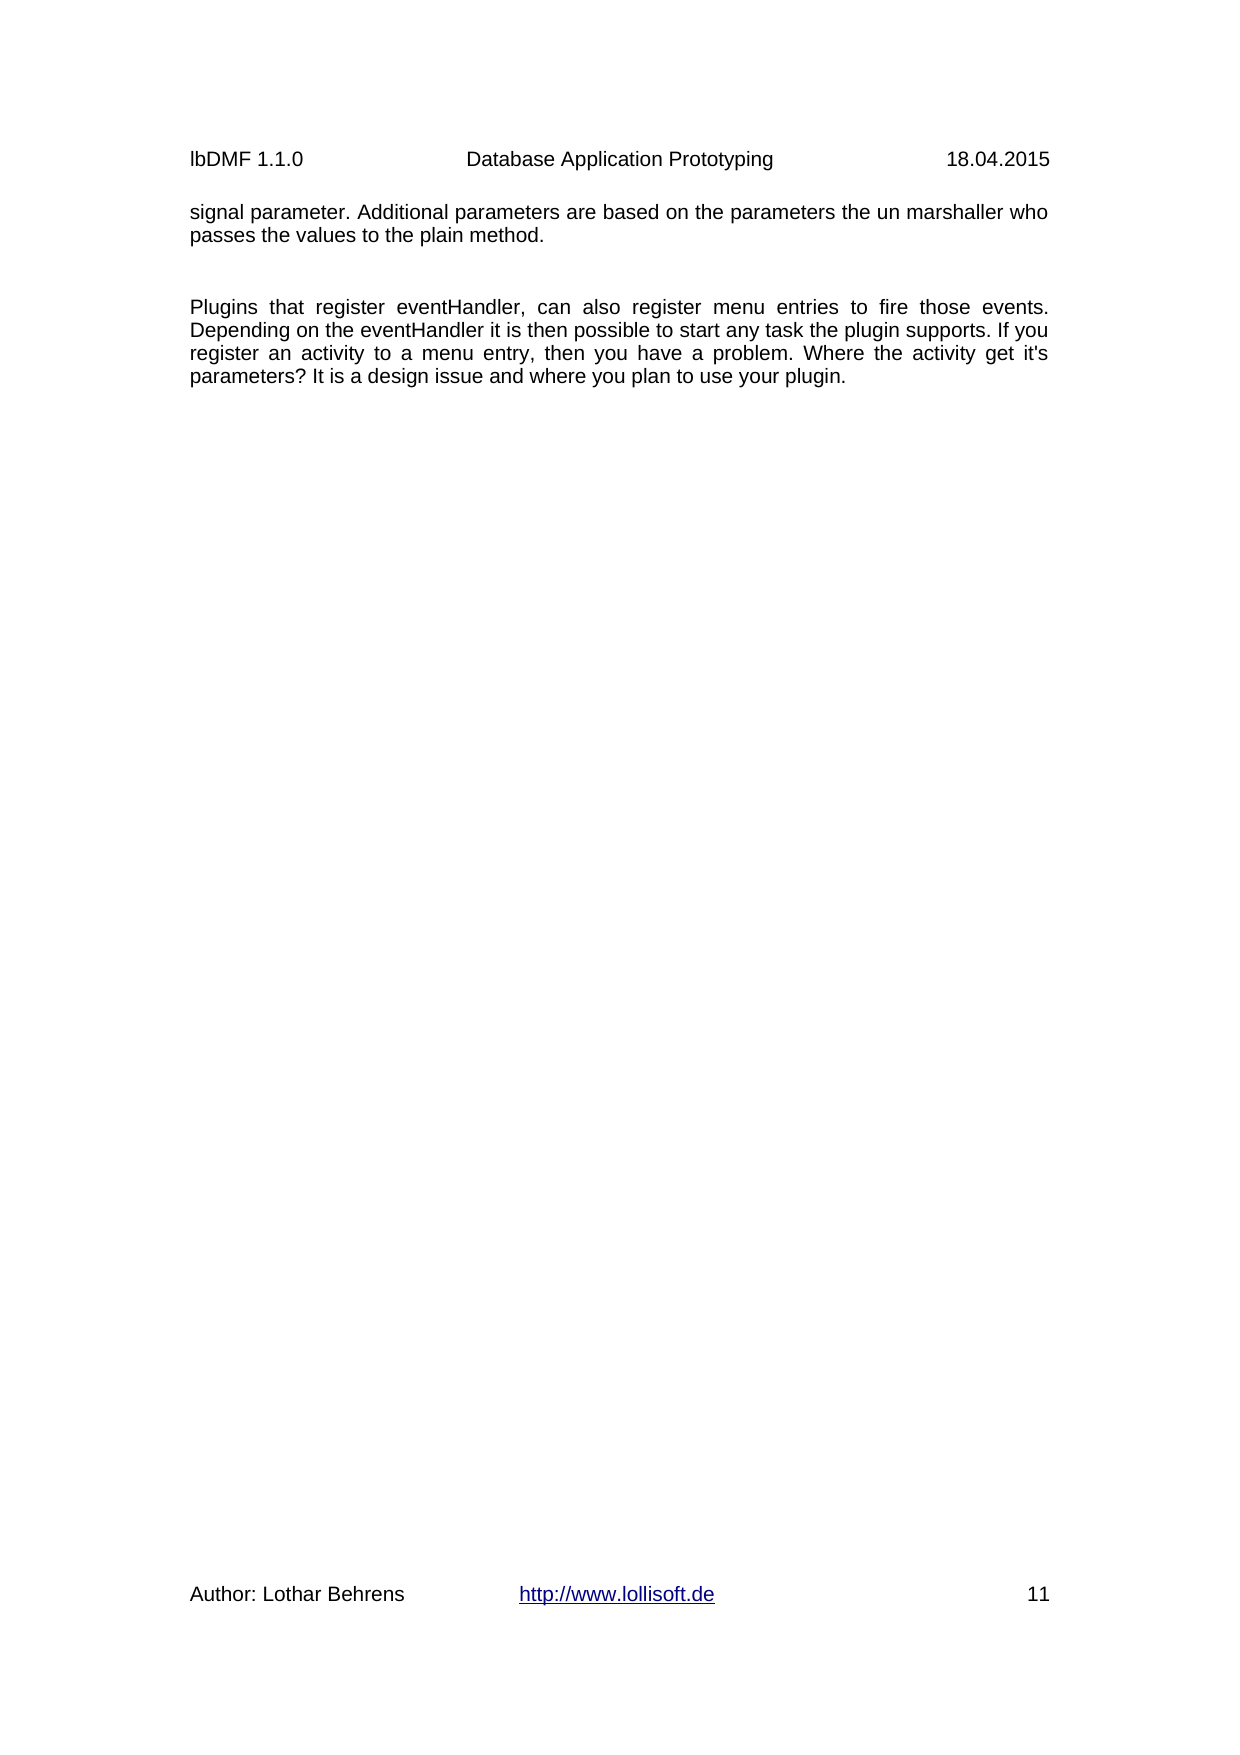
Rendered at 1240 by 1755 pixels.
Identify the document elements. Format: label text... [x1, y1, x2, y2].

text signal parameter. Additional parameters are based on the parameters the un marshaller who passes the values to the plain method. [189, 201, 1050, 247]
text Plugins that register eventHandler, can also register menu entries to fire those events. Depending on the eventHandler it is then possible to start any task the plugin supports. If you register an activity to a menu entry, then you have a problem. Where the activity get it's parameters? It is a design issue and where you plan to use your plugin. [189, 295, 1050, 388]
